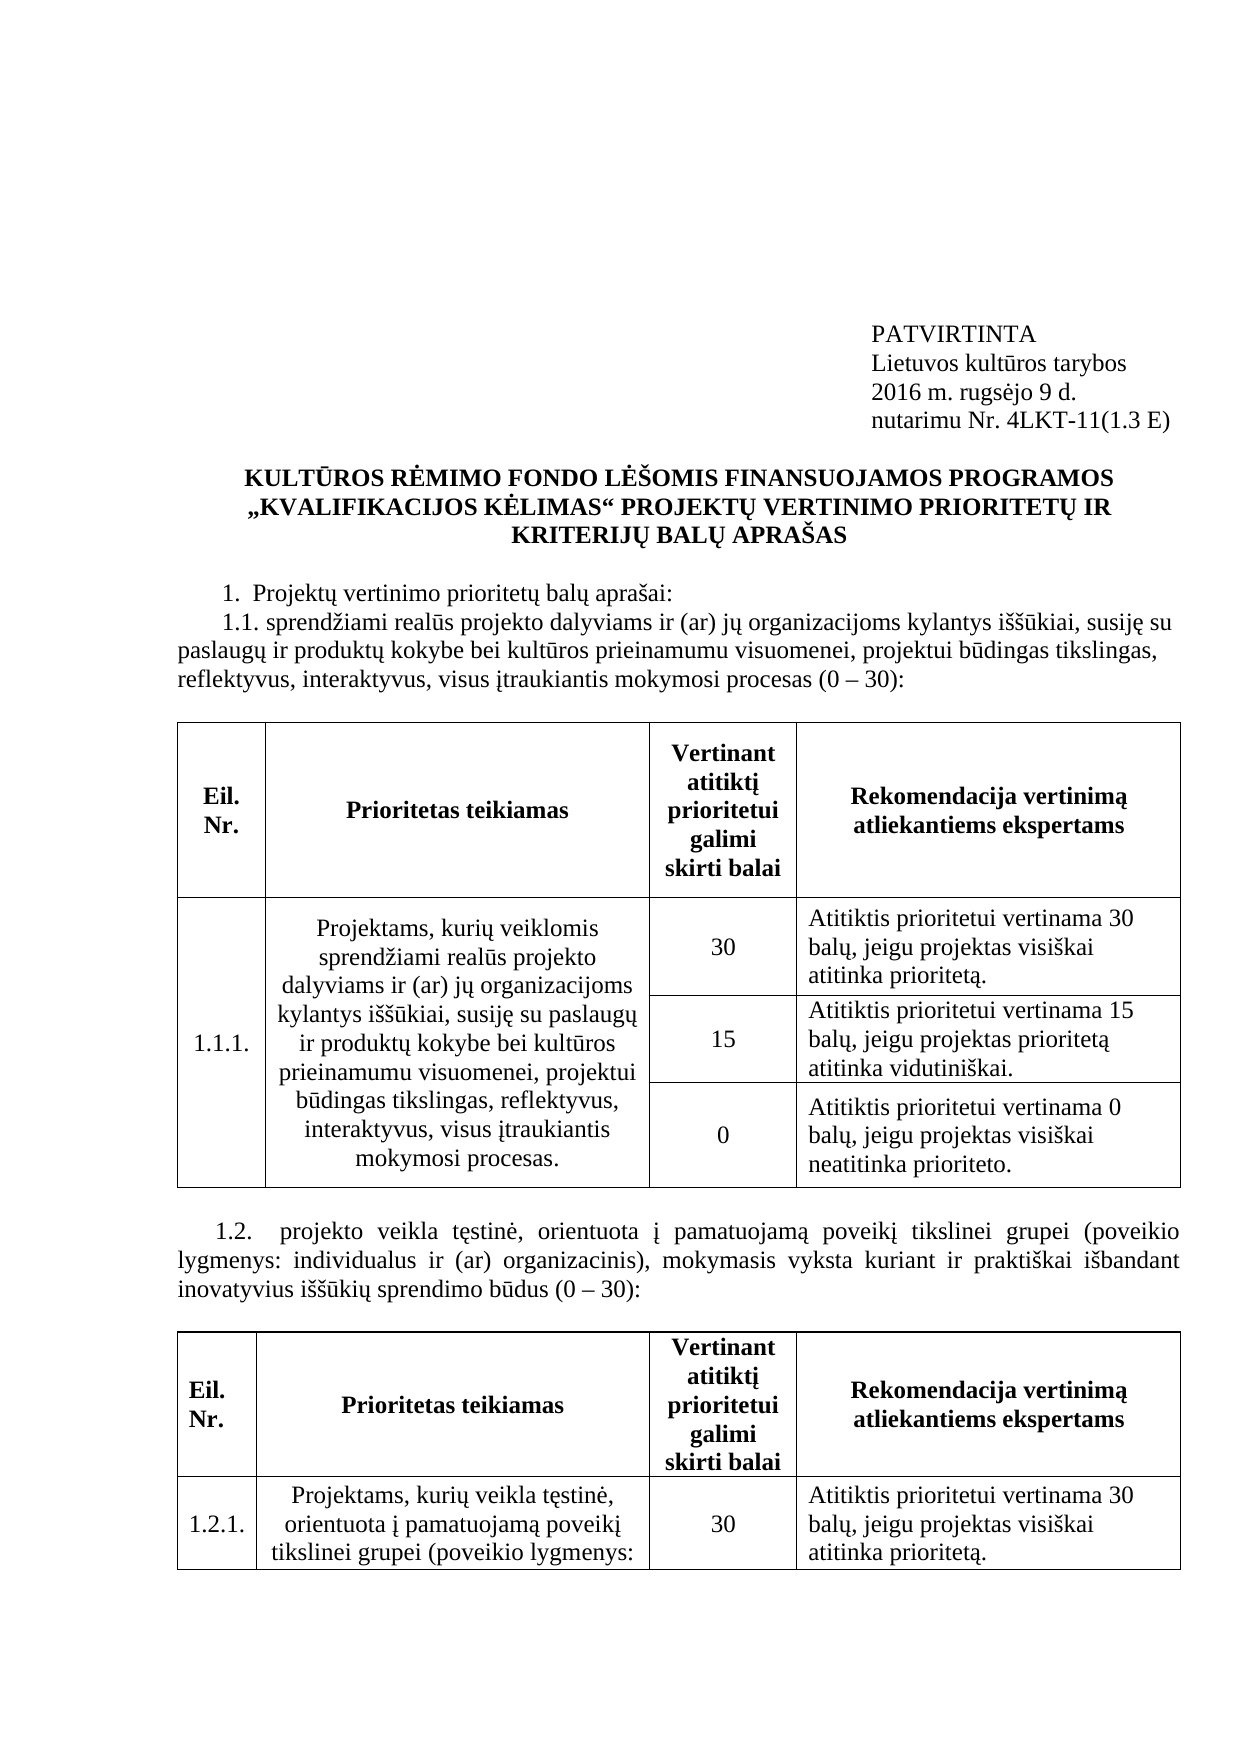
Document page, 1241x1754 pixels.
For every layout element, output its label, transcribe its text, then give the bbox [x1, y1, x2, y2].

table_cell Atitiktis prioritetui vertinama 30 balų, jeigu projektas visiškai atitinka prioritetą. [797, 898, 1180, 994]
text Lietuvos kultūros tarybos [177, 348, 1181, 377]
table_cell Atitiktis prioritetui vertinama 0 balų, jeigu projektas visiškai neatitinka prioriteto. [797, 1083, 1180, 1187]
table_cell 0 [650, 1083, 796, 1187]
table_header Prioritetas teikiamas [266, 723, 649, 897]
text 1.2. projekto veikla tęstinė, orientuota į pamatuojamą poveikį tikslinei grupei (poveikio lygmenys: individualus ir (ar) organizacinis), mokymasis vyksta kuriant ir praktiškai išbandant inovatyvius iššūkių sprendimo būdus (0 – 30): [177, 1216, 1181, 1303]
table_cell Projektams, kurių veiklomis sprendžiami realūs projekto dalyviams ir (ar) jų organizacijoms kylantys iššūkiai, susiję su paslaugų ir produktų kokybe bei kultūros prieinamumu visuomenei, projektui būdingas tikslingas, reflektyvus, interaktyvus, visus įtraukiantis mokymosi procesas. [266, 898, 649, 1187]
table_cell Atitiktis prioritetui vertinama 15 balų, jeigu projektas prioritetą atitinka vidutiniškai. [797, 996, 1180, 1082]
table_cell 1.1.1. [178, 898, 265, 1187]
table_cell 30 [650, 898, 796, 994]
table_header Rekomendacija vertinimą atliekantiems ekspertams [797, 1333, 1180, 1476]
text 1. Projektų vertinimo prioritetų balų aprašai: [222, 578, 1181, 607]
table_header Rekomendacija vertinimą atliekantiems ekspertams [797, 723, 1180, 897]
table_header Eil. Nr. [178, 723, 265, 897]
text 1.1. sprendžiami realūs projekto dalyviams ir (ar) jų organizacijoms kylantys iššūkiai, susiję su paslaugų ir produktų kokybe bei kultūros prieinamumu visuomenei, projektui būdingas tikslingas, reflektyvus, interaktyvus, visus įtraukiantis mokymosi procesas (0 – 30): [177, 607, 1181, 693]
text PATVIRTINTA [177, 319, 1181, 348]
table_header Vertinant atitiktį prioritetui galimi skirti balai [650, 723, 796, 897]
table_cell 15 [650, 996, 796, 1082]
table_cell Atitiktis prioritetui vertinama 30 balų, jeigu projektas visiškai atitinka prioritetą. [797, 1477, 1180, 1569]
table_cell 1.2.1. [178, 1477, 256, 1569]
text KULTŪROS RĖMIMO FONDO LĖŠOMIS FINANSUOJAMOS PROGRAMOS „KVALIFIKACIJOS KĖLIMAS“ PROJEKTŲ VERTINIMO PRIORITETŲ IR KRITERIJŲ BALŲ APRAŠAS [177, 463, 1181, 549]
table_header Vertinant atitiktį prioritetui galimi skirti balai [650, 1333, 796, 1476]
table_cell Projektams, kurių veikla tęstinė, orientuota į pamatuojamą poveikį tikslinei grupei (poveikio lygmenys: [257, 1477, 649, 1569]
text 2016 m. rugsėjo 9 d. [871, 377, 1181, 406]
table_header Prioritetas teikiamas [257, 1333, 649, 1476]
table_cell 30 [650, 1477, 796, 1569]
text nutarimu Nr. 4LKT-11(1.3 E) [871, 406, 1181, 434]
table_header Eil. Nr. [178, 1333, 256, 1476]
